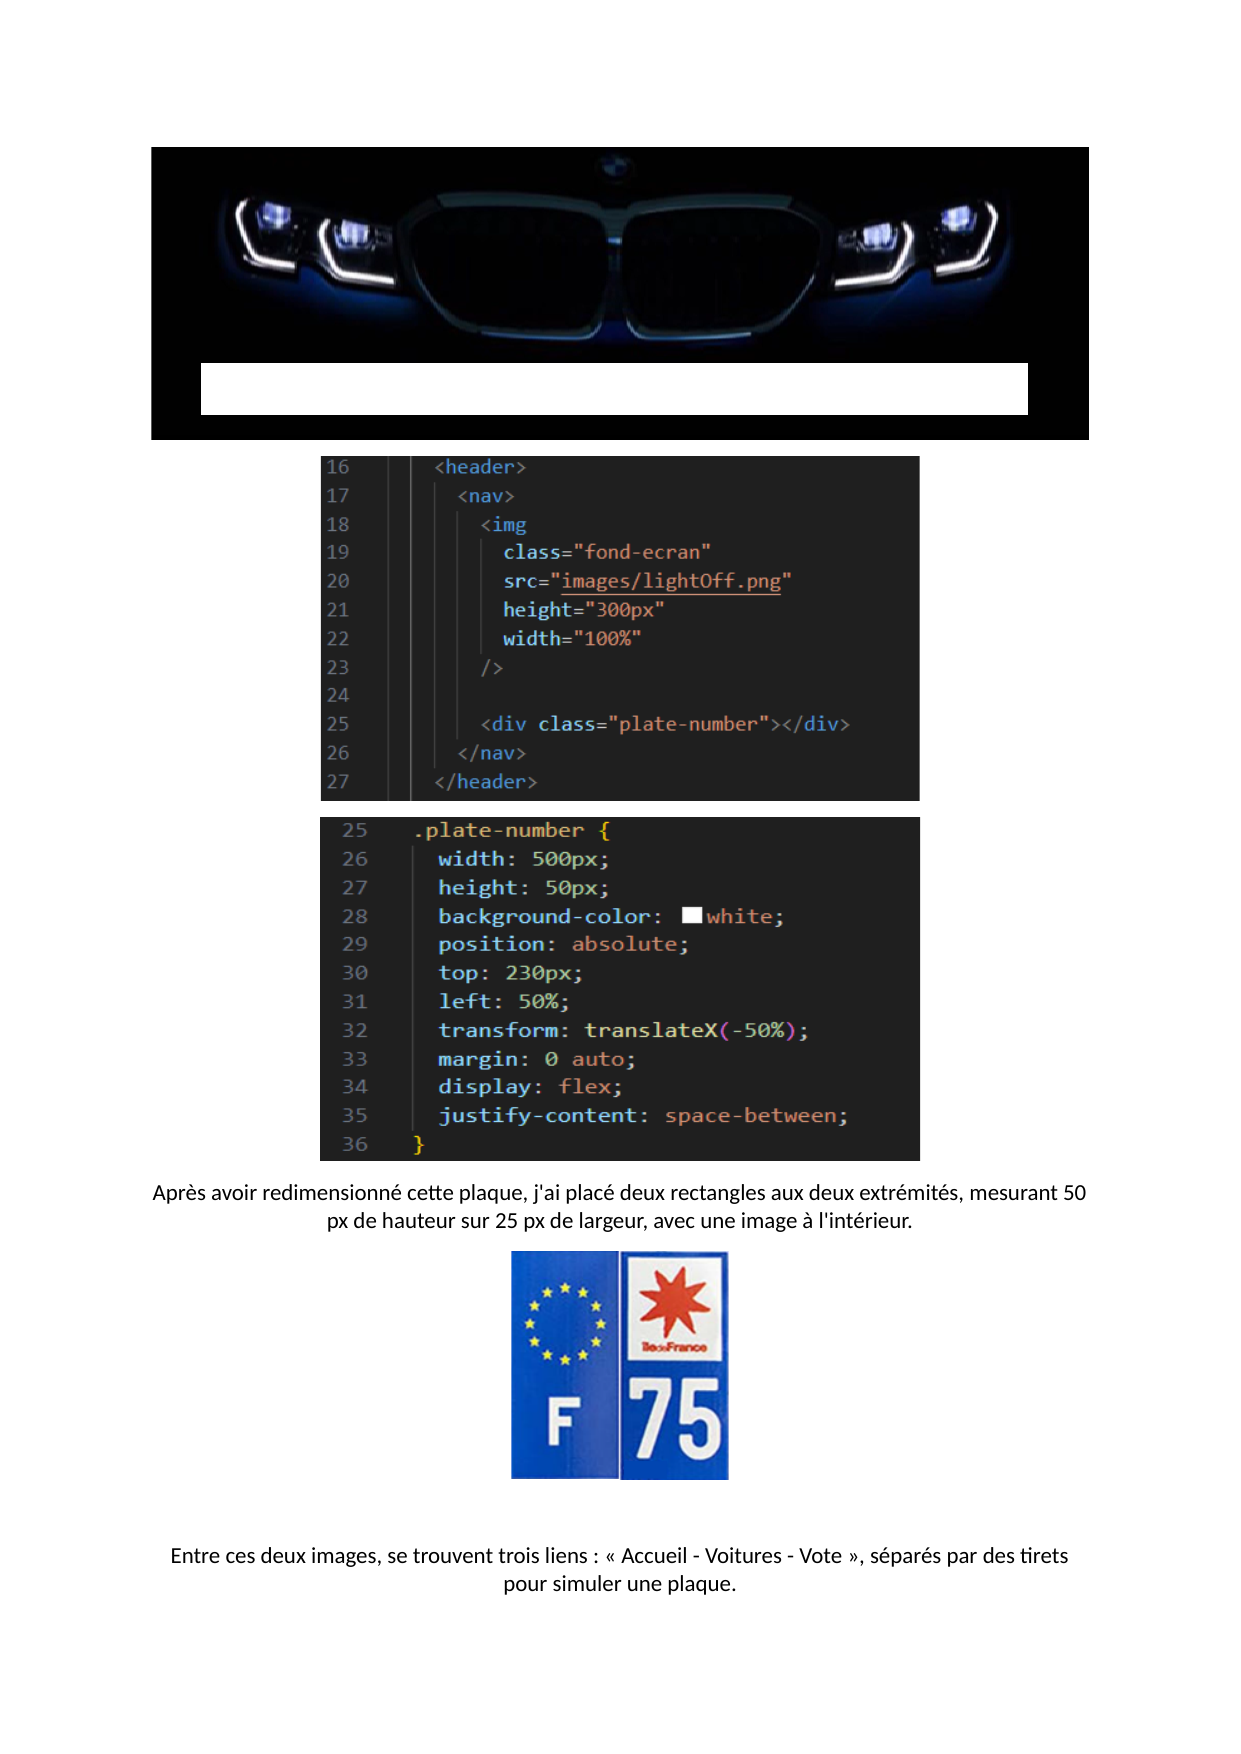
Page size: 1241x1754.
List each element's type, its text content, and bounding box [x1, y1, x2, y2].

text Après avoir redimensionné cette plaque, j'ai placé deux rectangles aux deux extrémités, mesurant 50 px de hauteur sur 25 px de largeur, avec une image à l'intérieur. [148, 1178, 1093, 1234]
text Entre ces deux images, se trouvent trois liens : « Accueil - Voitures - Vote », séparés par des tirets pour simuler une plaque. [148, 1541, 1093, 1597]
